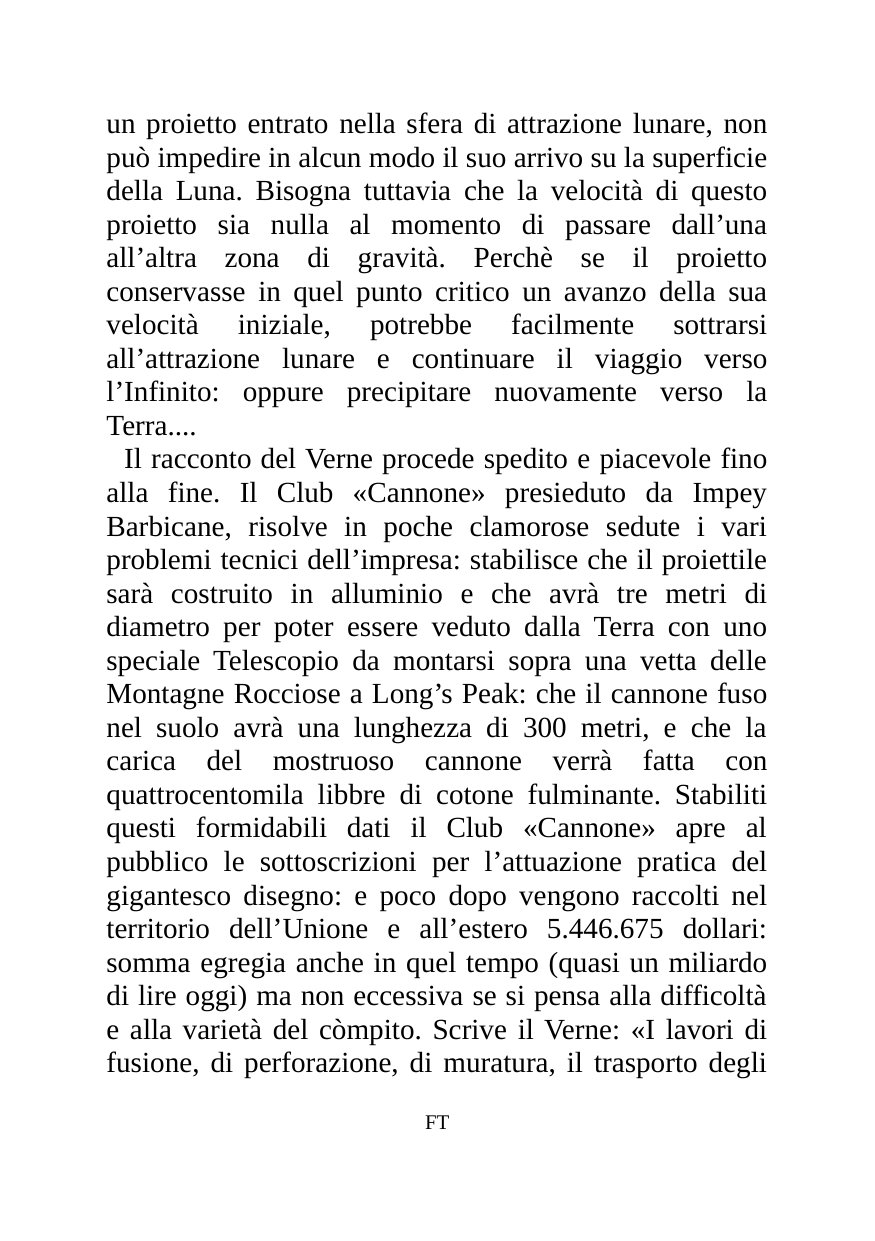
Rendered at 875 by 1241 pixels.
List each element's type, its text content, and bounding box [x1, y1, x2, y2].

text un proietto entrato nella sfera di attrazione lunare, non può impedire in alcun modo il suo arrivo su la superficie della Luna. Bisogna tuttavia che la velocità di questo proietto sia nulla al momento di passare dall’una all’altra zona di gravità. Perchè se il proietto conservasse in quel punto critico un avanzo della sua velocità iniziale, potrebbe facilmente sottrarsi all’attrazione lunare e continuare il viaggio verso l’Infinito: oppure precipitare nuovamente verso la Terra.... [106, 106, 768, 442]
text Il racconto del Verne procede spedito e piacevole fino alla fine. Il Club «Cannone» presieduto da Impey Barbicane, risolve in poche clamorose sedute i vari problemi tecnici dell’impresa: stabilisce che il proiettile sarà costruito in alluminio e che avrà tre metri di diametro per poter essere veduto dalla Terra con uno speciale Telescopio da montarsi sopra una vetta delle Montagne Rocciose a Long’s Peak: che il cannone fuso nel suolo avrà una lunghezza di 300 metri, e che la carica del mostruoso cannone verrà fatta con quattrocentomila libbre di cotone fulminante. Stabiliti questi formidabili dati il Club «Cannone» apre al pubblico le sottoscrizioni per l’attuazione pratica del gigantesco disegno: e poco dopo vengono raccolti nel territorio dell’Unione e all’estero 5.446.675 dollari: somma egregia anche in quel tempo (quasi un miliardo di lire oggi) ma non eccessiva se si pensa alla difficoltà e alla varietà del còmpito. Scrive il Verne: «I lavori di fusione, di perforazione, di muratura, il trasporto degli [106, 442, 768, 1079]
